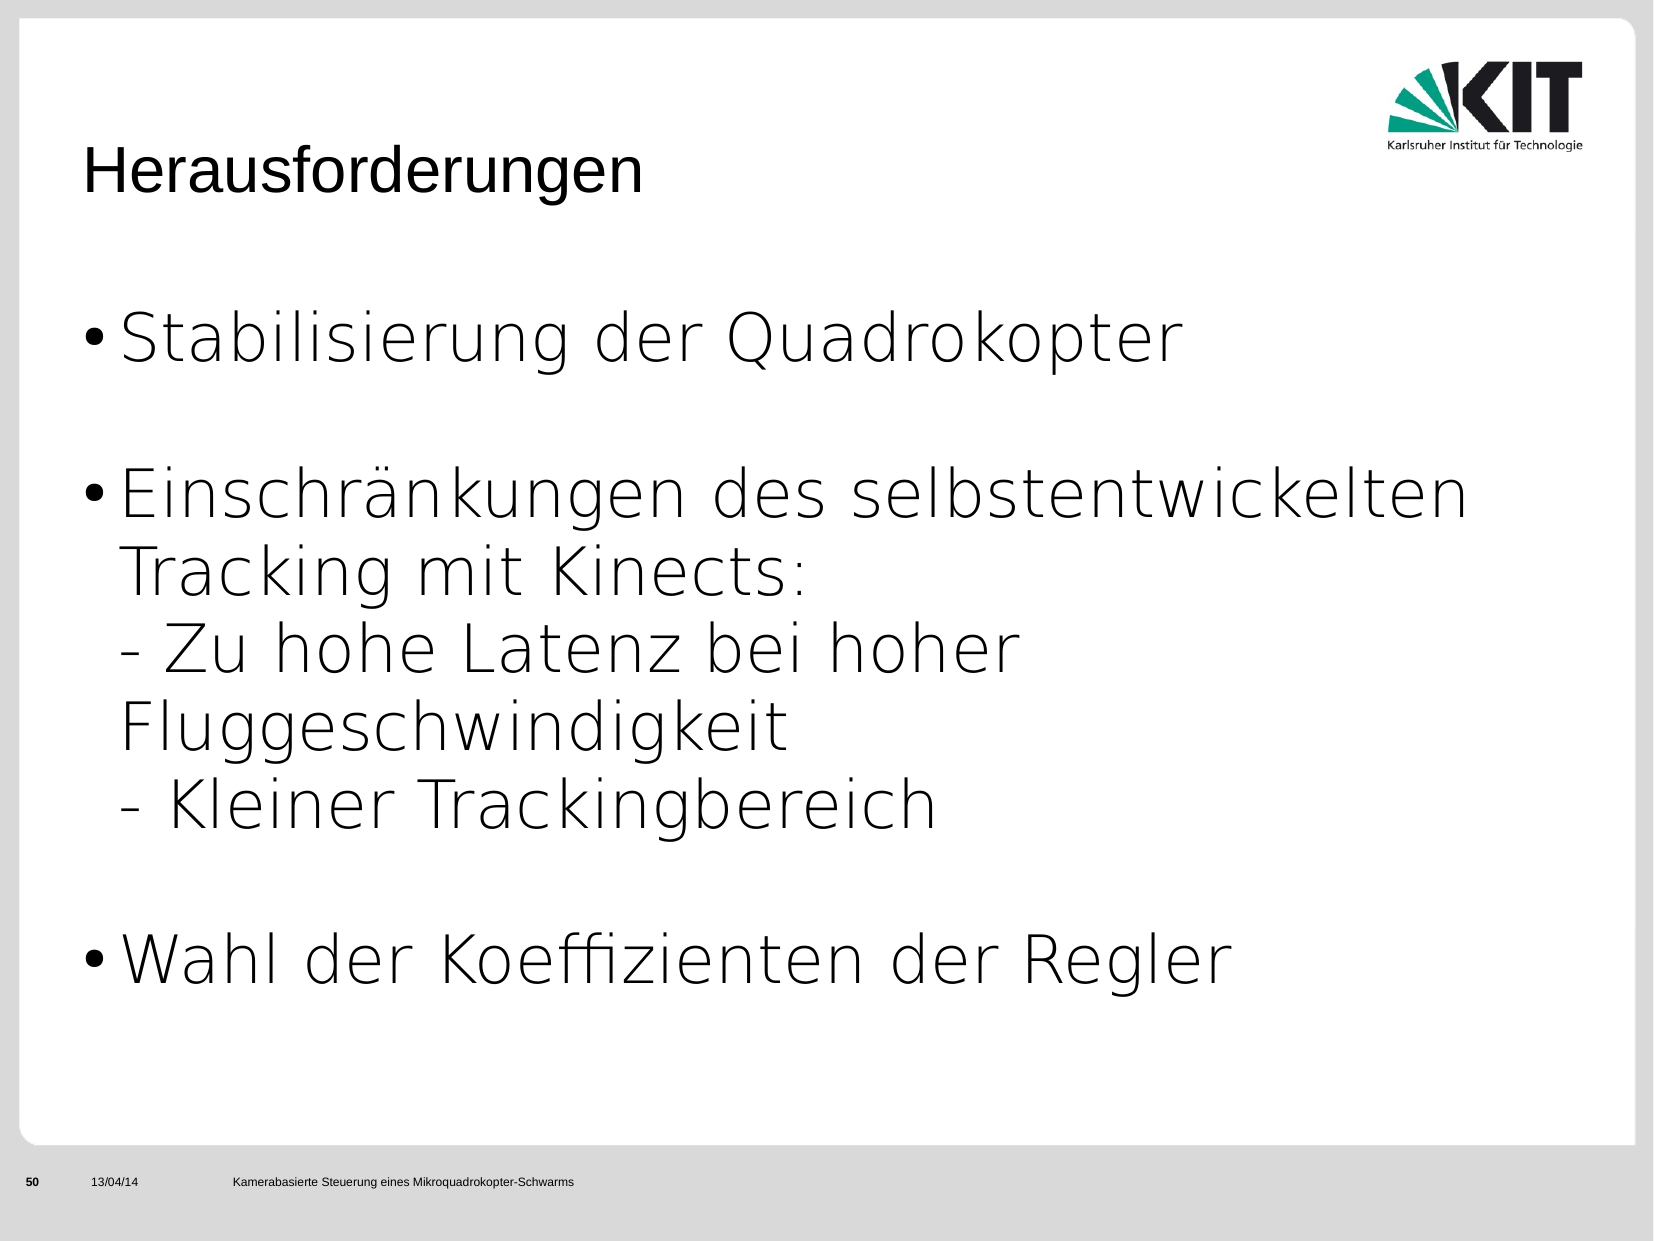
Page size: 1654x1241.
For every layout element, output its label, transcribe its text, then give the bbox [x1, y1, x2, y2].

picture [0, 0, 1654, 1241]
title Herausforderungen [82, 49, 1571, 257]
subtitle Stabilisierung der Quadrokopter Einschränkungen des selbstentwickelten Tracking mit Kinects: - Zu hohe Latenz bei hoher Fluggeschwindigkeit - Kleiner Trackingbereich Wahl der Koeffizienten der Regler [82, 290, 1571, 1010]
